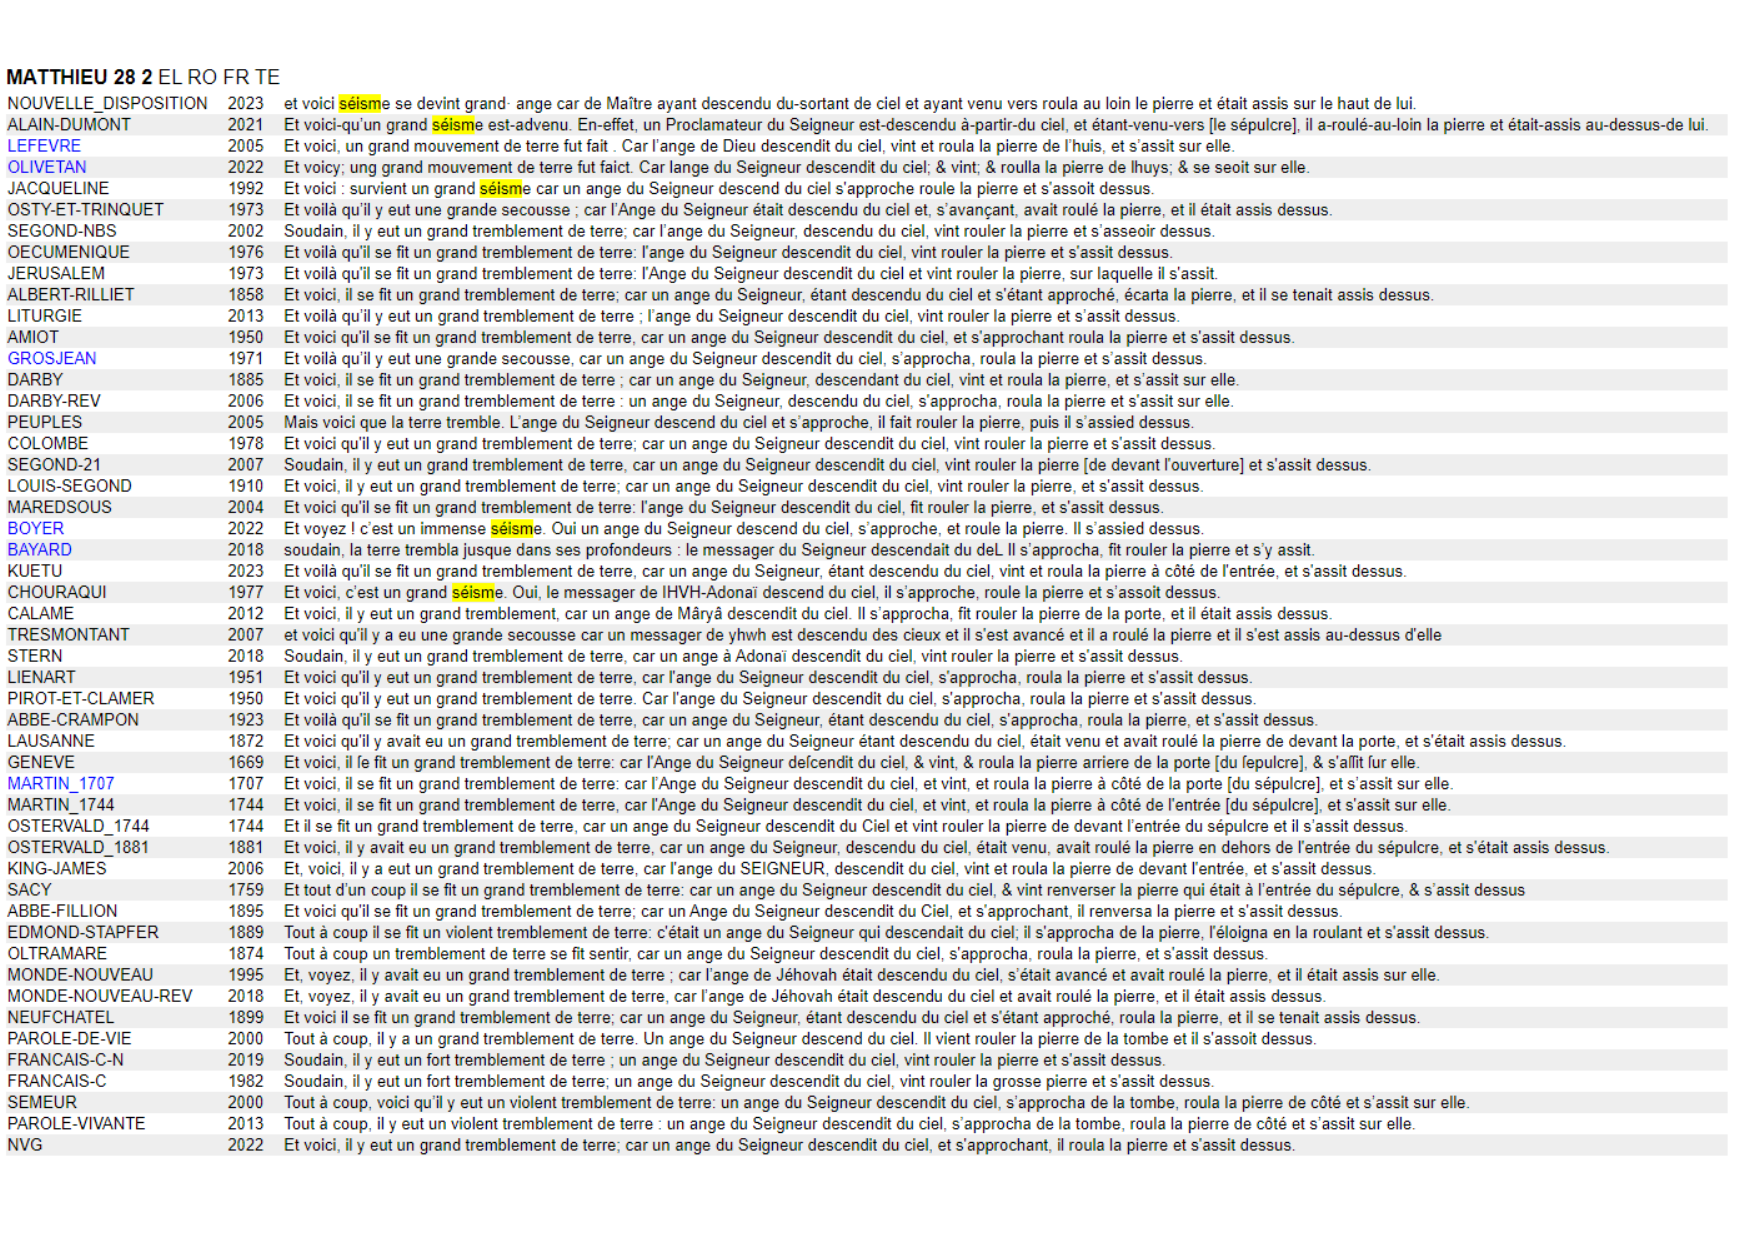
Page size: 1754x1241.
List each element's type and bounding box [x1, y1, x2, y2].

picture [0, 59, 1754, 1172]
